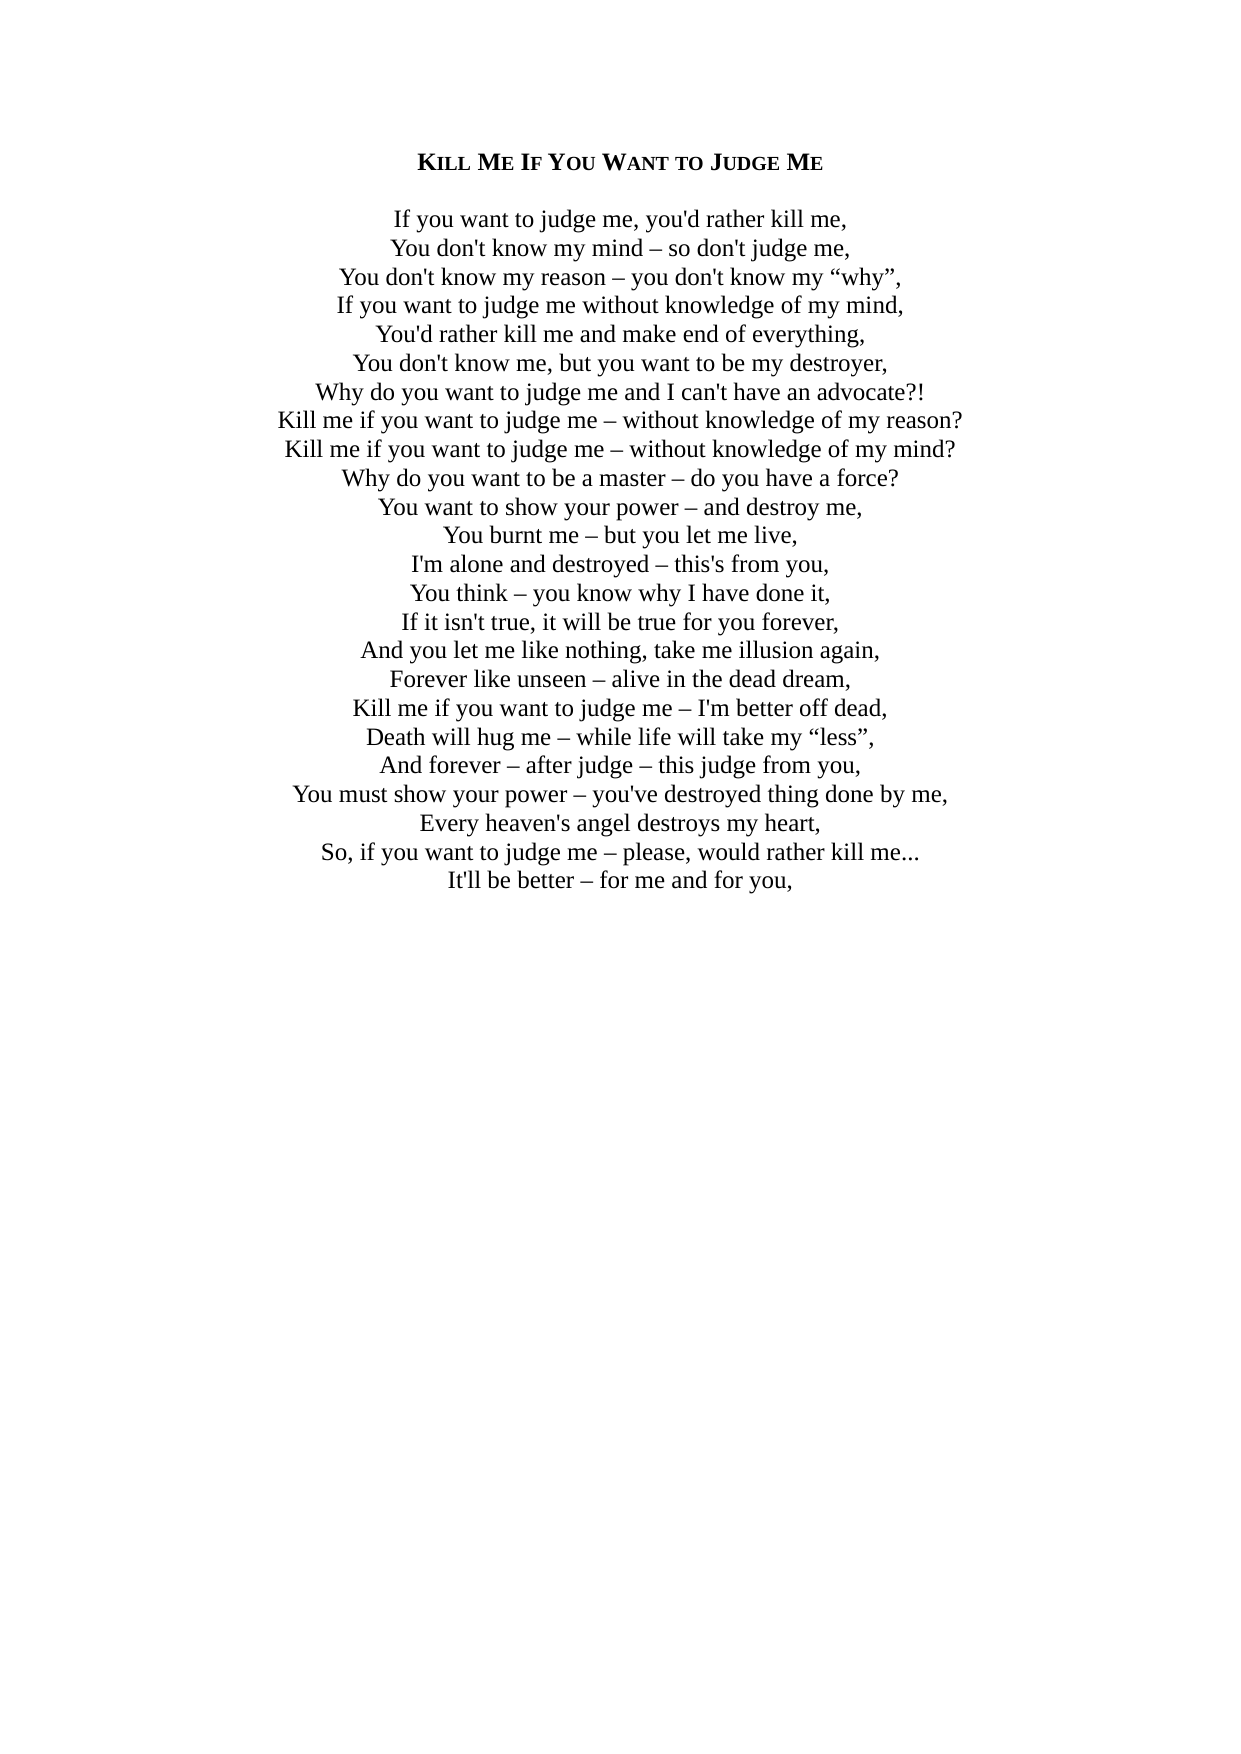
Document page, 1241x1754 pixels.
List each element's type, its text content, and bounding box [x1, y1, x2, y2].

text If you want to judge me, you'd rather kill me, [118, 204, 1122, 233]
text You burnt me – but you let me live, [118, 521, 1122, 549]
text Kill me if you want to judge me – I'm better off dead, [118, 693, 1122, 722]
text Forever like unseen – alive in the dead dream, [118, 664, 1122, 693]
text You want to show your power – and destroy me, [118, 492, 1122, 521]
text Kill me if you want to judge me – without knowledge of my mind? [118, 434, 1122, 463]
text Every heaven's angel destroys my heart, [118, 808, 1122, 837]
text Death will hug me – while life will take my “less”, [118, 722, 1122, 751]
text I'm alone and destroyed – this's from you, [118, 549, 1122, 578]
text You'd rather kill me and make end of everything, [118, 319, 1122, 348]
text If you want to judge me without knowledge of my mind, [118, 291, 1122, 319]
text You don't know my mind – so don't judge me, [118, 233, 1122, 262]
text You don't know me, but you want to be my destroyer, [118, 348, 1122, 377]
text You don't know my reason – you don't know my “why”, [118, 262, 1122, 291]
text Kill me if you want to judge me – without knowledge of my reason? [118, 406, 1122, 434]
text Why do you want to judge me and I can't have an advocate?! [118, 377, 1122, 406]
text Why do you want to be a master – do you have a force? [118, 463, 1122, 492]
text Kill Me If You Want to Judge Me [118, 147, 1122, 176]
text If it isn't true, it will be true for you forever, [118, 607, 1122, 636]
text You think – you know why I have done it, [118, 578, 1122, 607]
text And forever – after judge – this judge from you, [118, 751, 1122, 779]
text You must show your power – you've destroyed thing done by me, [118, 779, 1122, 808]
text So, if you want to judge me – please, would rather kill me... [118, 837, 1122, 866]
text And you let me like nothing, take me illusion again, [118, 636, 1122, 664]
text It'll be better – for me and for you, [118, 866, 1122, 894]
